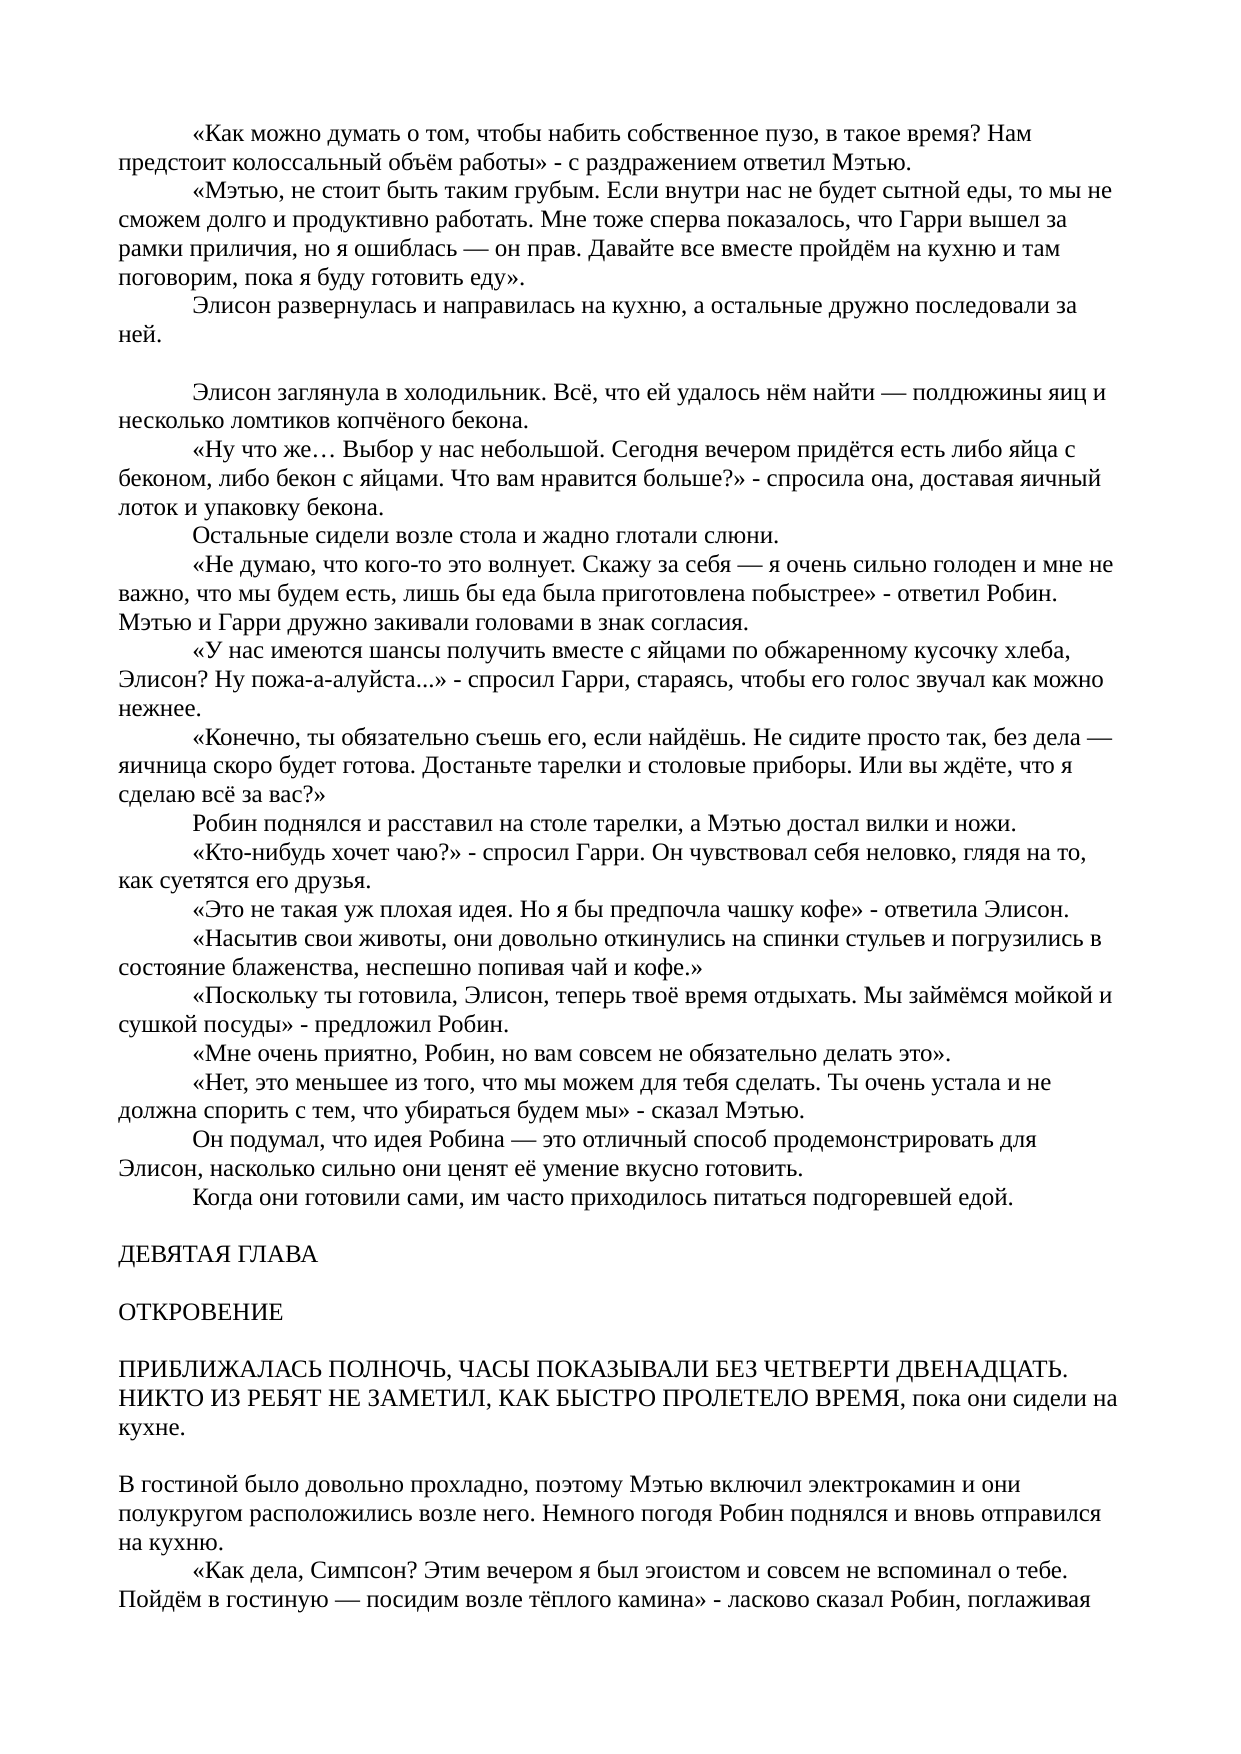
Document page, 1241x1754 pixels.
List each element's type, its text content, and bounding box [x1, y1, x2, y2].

text «Конечно, ты обязательно съешь его, если найдёшь. Не сидите просто так, без дела — яичница скоро будет готова. Достаньте тарелки и столовые приборы. Или вы ждёте, что я сделаю всё за вас?» [118, 722, 1122, 808]
text Элисон развернулась и направилась на кухню, а остальные дружно последовали за ней. [118, 291, 1122, 348]
text ОТКРОВЕНИЕ [118, 1297, 1122, 1326]
text «Не думаю, что кого-то это волнует. Скажу за себя — я очень сильно голоден и мне не важно, что мы будем есть, лишь бы еда была приготовлена побыстрее» - ответил Робин. Мэтью и Гарри дружно закивали головами в знак согласия. [118, 549, 1122, 636]
text В гостиной было довольно прохладно, поэтому Мэтью включил электрокамин и они полукругом расположились возле него. Немного погодя Робин поднялся и вновь отправился на кухню. [118, 1469, 1122, 1556]
text «Поскольку ты готовила, Элисон, теперь твоё время отдыхать. Мы займёмся мойкой и сушкой посуды» - предложил Робин. [118, 981, 1122, 1038]
text «Как дела, Симпсон? Этим вечером я был эгоистом и совсем не вспоминал о тебе. Пойдём в гостиную — посидим возле тёплого камина» - ласково сказал Робин, поглаживая [118, 1556, 1122, 1613]
text «Как можно думать о том, чтобы набить собственное пузо, в такое время? Нам предстоит колоссальный объём работы» - с раздражением ответил Мэтью. [118, 118, 1122, 176]
text Элисон заглянула в холодильник. Всё, что ей удалось нём найти — полдюжины яиц и несколько ломтиков копчёного бекона. [118, 377, 1122, 434]
text ДЕВЯТАЯ ГЛАВА [118, 1239, 1122, 1268]
text «У нас имеются шансы получить вместе с яйцами по обжаренному кусочку хлеба, Элисон? Ну пожа-а-алуйста...» - спросил Гарри, стараясь, чтобы его голос звучал как можно нежнее. [118, 636, 1122, 722]
text «Насытив свои животы, они довольно откинулись на спинки стульев и погрузились в состояние блаженства, неспешно попивая чай и кофе.» [118, 923, 1122, 981]
text ПРИБЛИЖАЛАСЬ ПОЛНОЧЬ, ЧАСЫ ПОКАЗЫВАЛИ БЕЗ ЧЕТВЕРТИ ДВЕНАДЦАТЬ. НИКТО ИЗ РЕБЯТ НЕ ЗАМЕТИЛ, КАК БЫСТРО ПРОЛЕТЕЛО ВРЕМЯ, пока они сидели на кухне. [118, 1354, 1122, 1441]
text Когда они готовили сами, им часто приходилось питаться подгоревшей едой. [118, 1182, 1122, 1211]
text «Ну что же… Выбор у нас небольшой. Сегодня вечером придётся есть либо яйца с беконом, либо бекон с яйцами. Что вам нравится больше?» - спросила она, доставая яичный лоток и упаковку бекона. [118, 434, 1122, 521]
text «Мэтью, не стоит быть таким грубым. Если внутри нас не будет сытной еды, то мы не сможем долго и продуктивно работать. Мне тоже сперва показалось, что Гарри вышел за рамки приличия, но я ошиблась — он прав. Давайте все вместе пройдём на кухню и там поговорим, пока я буду готовить еду». [118, 176, 1122, 291]
text «Это не такая уж плохая идея. Но я бы предпочла чашку кофе» - ответила Элисон. [118, 894, 1122, 923]
text Робин поднялся и расставил на столе тарелки, а Мэтью достал вилки и ножи. [118, 808, 1122, 837]
text «Мне очень приятно, Робин, но вам совсем не обязательно делать это». [118, 1038, 1122, 1067]
text «Кто-нибудь хочет чаю?» - спросил Гарри. Он чувствовал себя неловко, глядя на то, как суетятся его друзья. [118, 837, 1122, 894]
text «Нет, это меньшее из того, что мы можем для тебя сделать. Ты очень устала и не должна спорить с тем, что убираться будем мы» - сказал Мэтью. [118, 1067, 1122, 1124]
text Остальные сидели возле стола и жадно глотали слюни. [118, 521, 1122, 549]
text Он подумал, что идея Робина — это отличный способ продемонстрировать для Элисон, насколько сильно они ценят её умение вкусно готовить. [118, 1124, 1122, 1182]
